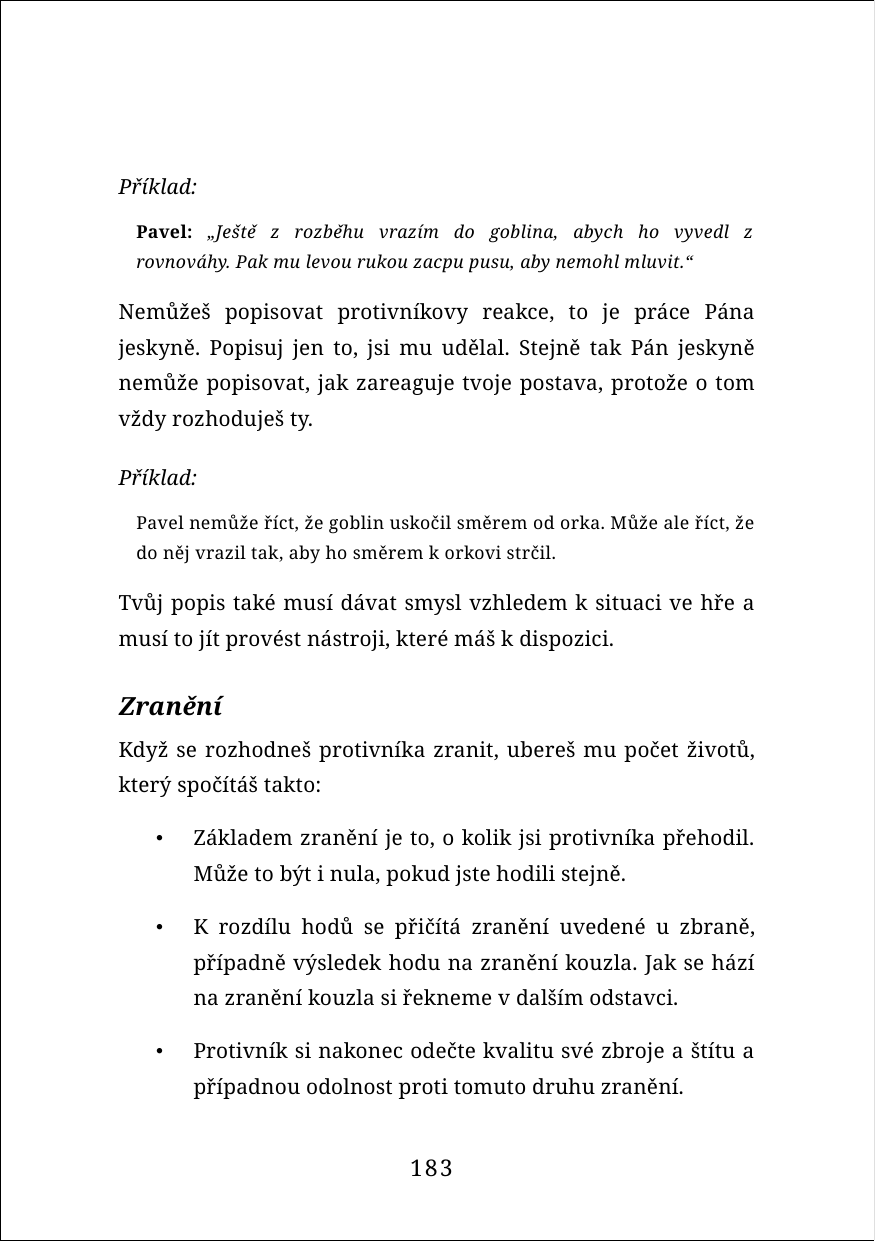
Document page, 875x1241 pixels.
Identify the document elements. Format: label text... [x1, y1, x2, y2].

list Základem zranění je to, o kolik jsi protivníka přehodil. Může to být i nula, pokud jste hodili stejně. [156, 823, 756, 887]
subtitle Zranění [118, 689, 756, 723]
text Nemůžeš popisovat protivníkovy reakce, to je práce Pána jeskyně. Popisuj jen to, jsi mu udělal. Stejně tak Pán jeskyně nemůže popisovat, jak zareaguje tvoje postava, protože o tom vždy rozhoduješ ty. [118, 297, 756, 432]
list K rozdílu hodů se přičítá zranění uvedené u zbraně, případně výsledek hodu na zranění kouzla. Jak se hází na zranění kouzla si řekneme v dalším odstavci. [156, 912, 756, 1012]
text Pavel nemůže říct, že goblin uskočil směrem od orka. Může ale říct, že do něj vrazil tak, aby ho směrem k orkovi strčil. [136, 510, 756, 564]
list Protivník si nakonec odečte kvalitu své zbroje a štítu a případnou odolnost proti tomuto druhu zranění. [156, 1036, 756, 1100]
text Když se rozhodneš protivníka zranit, ubereš mu počet životů, který spočítáš takto: [118, 735, 756, 799]
text Tvůj popis také musí dávat smysl vzhledem k situaci ve hře a musí to jít provést nástroji, které máš k dispozici. [118, 588, 756, 652]
text Příklad: [118, 172, 756, 200]
text Příklad: [118, 463, 756, 491]
text Pavel: „Ještě z rozběhu vrazím do goblina, abych ho vyvedl z rovnováhy. Pak mu levou rukou zacpu pusu, aby nemohl mluvit.“ [136, 219, 756, 273]
